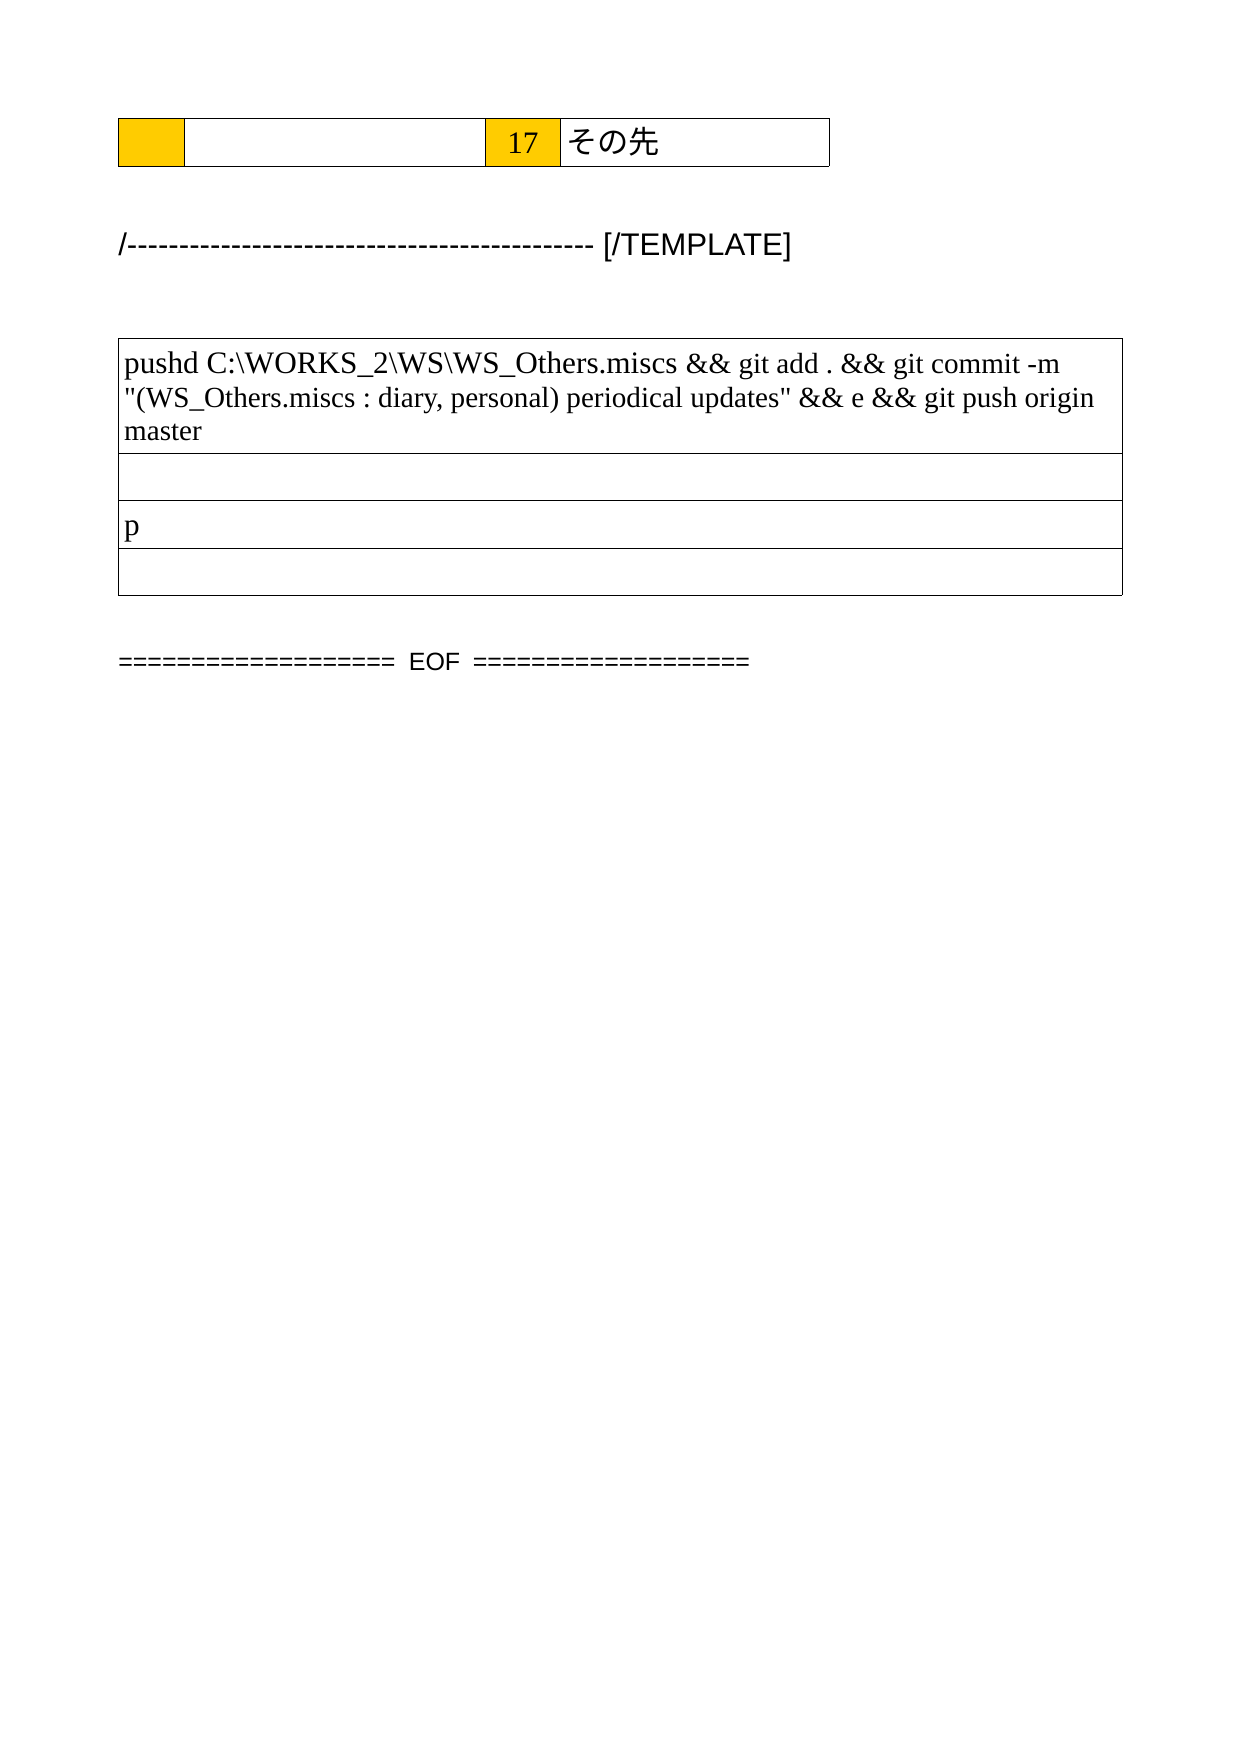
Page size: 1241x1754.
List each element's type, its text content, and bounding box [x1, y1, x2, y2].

table_cell [119, 454, 1122, 500]
table_cell その先 [561, 119, 829, 166]
table_cell p [119, 501, 1122, 548]
table_cell [185, 119, 485, 166]
table_cell [119, 549, 1122, 595]
table_cell [119, 119, 184, 166]
text /--------------------------------------------- [/TEMPLATE] [118, 226, 1122, 262]
text =================== EOF =================== [118, 647, 1122, 676]
table_cell 17 [486, 119, 560, 166]
table_header pushd C:\WORKS_2\WS\WS_Others.miscs && git add . && git commit -m "(WS_Others.miscs : diary, personal) periodical updates" && e && git push origin master [119, 339, 1122, 453]
